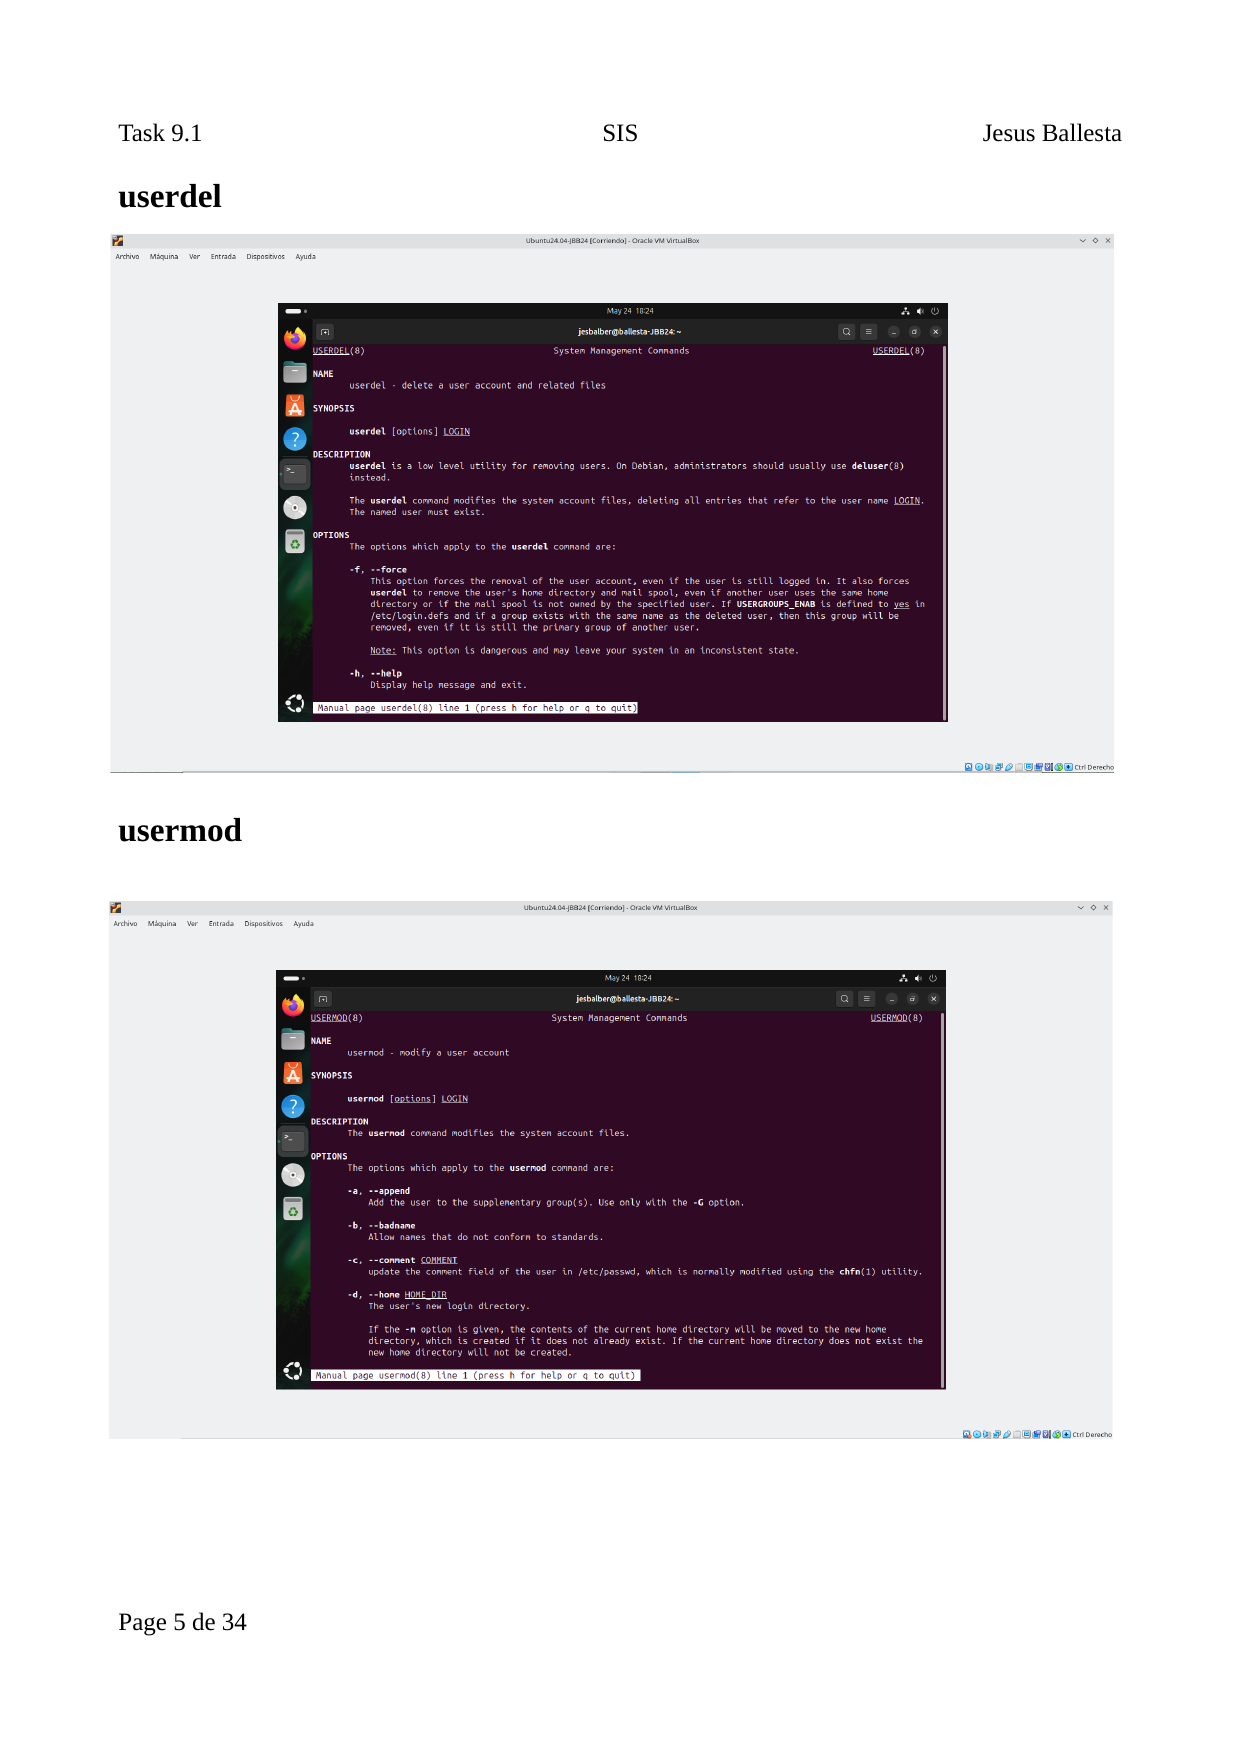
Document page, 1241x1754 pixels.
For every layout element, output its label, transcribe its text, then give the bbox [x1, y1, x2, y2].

text userdel [118, 176, 1122, 215]
picture [110, 233, 1115, 773]
picture [108, 900, 1113, 1439]
text usermod [118, 811, 1122, 849]
